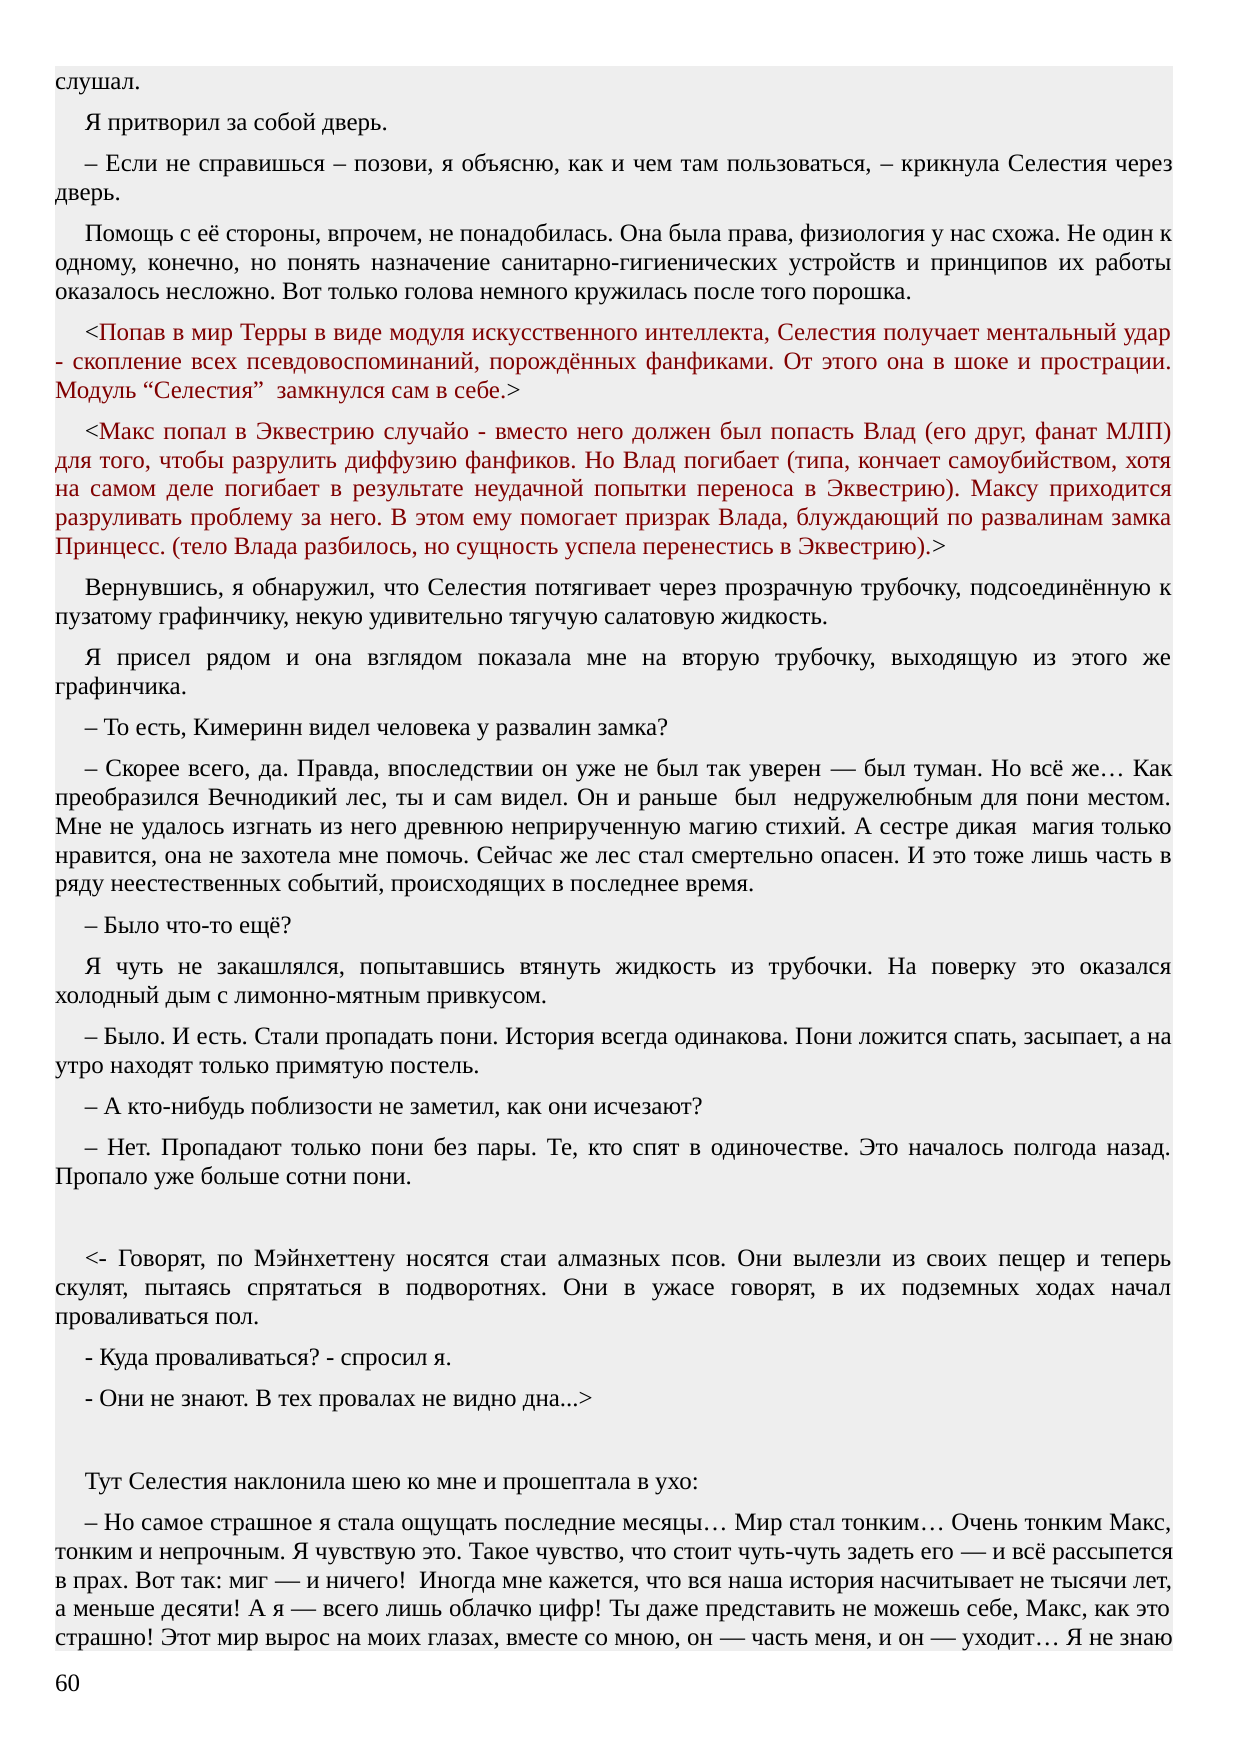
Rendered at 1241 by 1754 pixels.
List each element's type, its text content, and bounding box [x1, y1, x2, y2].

text <Попав в мир Терры в виде модуля искусственного интеллекта, Селестия получает ментальный удар - скопление всех псевдовоспоминаний, порождённых фанфиками. От этого она в шоке и прострации. Модуль “Селестия” замкнулся сам в себе.> [55, 317, 1173, 403]
text – А кто-нибудь поблизости не заметил, как они исчезают? [55, 1091, 1173, 1120]
text - Они не знают. В тех провалах не видно дна...> [55, 1383, 1173, 1412]
text Я чуть не закашлялся, попытавшись втянуть жидкость из трубочки. На поверку это оказался холодный дым с лимонно-мятным привкусом. [55, 951, 1173, 1008]
text Я присел рядом и она взглядом показала мне на вторую трубочку, выходящую из этого же графинчика. [55, 642, 1173, 700]
text <Макс попал в Эквестрию случайо - вместо него должен был попасть Влад (его друг, фанат МЛП) для того, чтобы разрулить диффузию фанфиков. Но Влад погибает (типа, кончает самоубийством, хотя на самом деле погибает в результате неудачной попытки переноса в Эквестрию). Максу приходится разруливать проблему за него. В этом ему помогает призрак Влада, блуждающий по развалинам замка Принцесс. (тело Влада разбилось, но сущность успела перенестись в Эквестрию).> [55, 416, 1173, 560]
text – Было что-то ещё? [55, 910, 1173, 938]
text Я притворил за собой дверь. [55, 107, 1173, 136]
text Тут Селестия наклонила шею ко мне и прошептала в ухо: [55, 1466, 1173, 1495]
text Помощь с её стороны, впрочем, не понадобилась. Она была права, физиология у нас схожа. Не один к одному, конечно, но понять назначение санитарно-гигиенических устройств и принципов их работы оказалось несложно. Вот только голова немного кружилась после того порошка. [55, 218, 1173, 305]
text слушал. [55, 66, 1173, 95]
text – Было. И есть. Стали пропадать пони. История всегда одинакова. Пони ложится спать, засыпает, а на утро находят только примятую постель. [55, 1021, 1173, 1078]
text <- Говорят, по Мэйнхеттену носятся стаи алмазных псов. Они вылезли из своих пещер и теперь скулят, пытаясь спрятаться в подворотнях. Они в ужасе говорят, в их подземных ходах начал проваливаться пол. [55, 1243, 1173, 1330]
text – То есть, Кимеринн видел человека у развалин замка? [55, 712, 1173, 741]
text Вернувшись, я обнаружил, что Селестия потягивает через прозрачную трубочку, подсоединённую к пузатому графинчику, некую удивительно тягучую салатовую жидкость. [55, 572, 1173, 630]
text – Но самое страшное я стала ощущать последние месяцы… Мир стал тонким… Очень тонким Макс, тонким и непрочным. Я чувствую это. Такое чувство, что стоит чуть-чуть задеть его — и всё рассыпется в прах. Вот так: миг — и ничего! Иногда мне кажется, что вся наша история насчитывает не тысячи лет, а меньше десяти! А я — всего лишь облачко цифр! Ты даже представить не можешь себе, Макс, как это страшно! Этот мир вырос на моих глазах, вместе со мною, он — часть меня, и он — уходит… Я не знаю [55, 1507, 1173, 1651]
text - Куда проваливаться? - спросил я. [55, 1342, 1173, 1371]
text – Скорее всего, да. Правда, впоследствии он уже не был так уверен — был туман. Но всё же… Как преобразился Вечнодикий лес, ты и сам видел. Он и раньше был недружелюбным для пони местом. Мне не удалось изгнать из него древнюю неприрученную магию стихий. А сестре дикая магия только нравится, она не захотела мне помочь. Сейчас же лес стал смертельно опасен. И это тоже лишь часть в ряду неестественных событий, происходящих в последнее время. [55, 753, 1173, 897]
text – Нет. Пропадают только пони без пары. Те, кто спят в одиночестве. Это началось полгода назад. Пропало уже больше сотни пони. [55, 1132, 1173, 1190]
text – Если не справишься – позови, я объясню, как и чем там пользоваться, – крикнула Селестия через дверь. [55, 148, 1173, 206]
